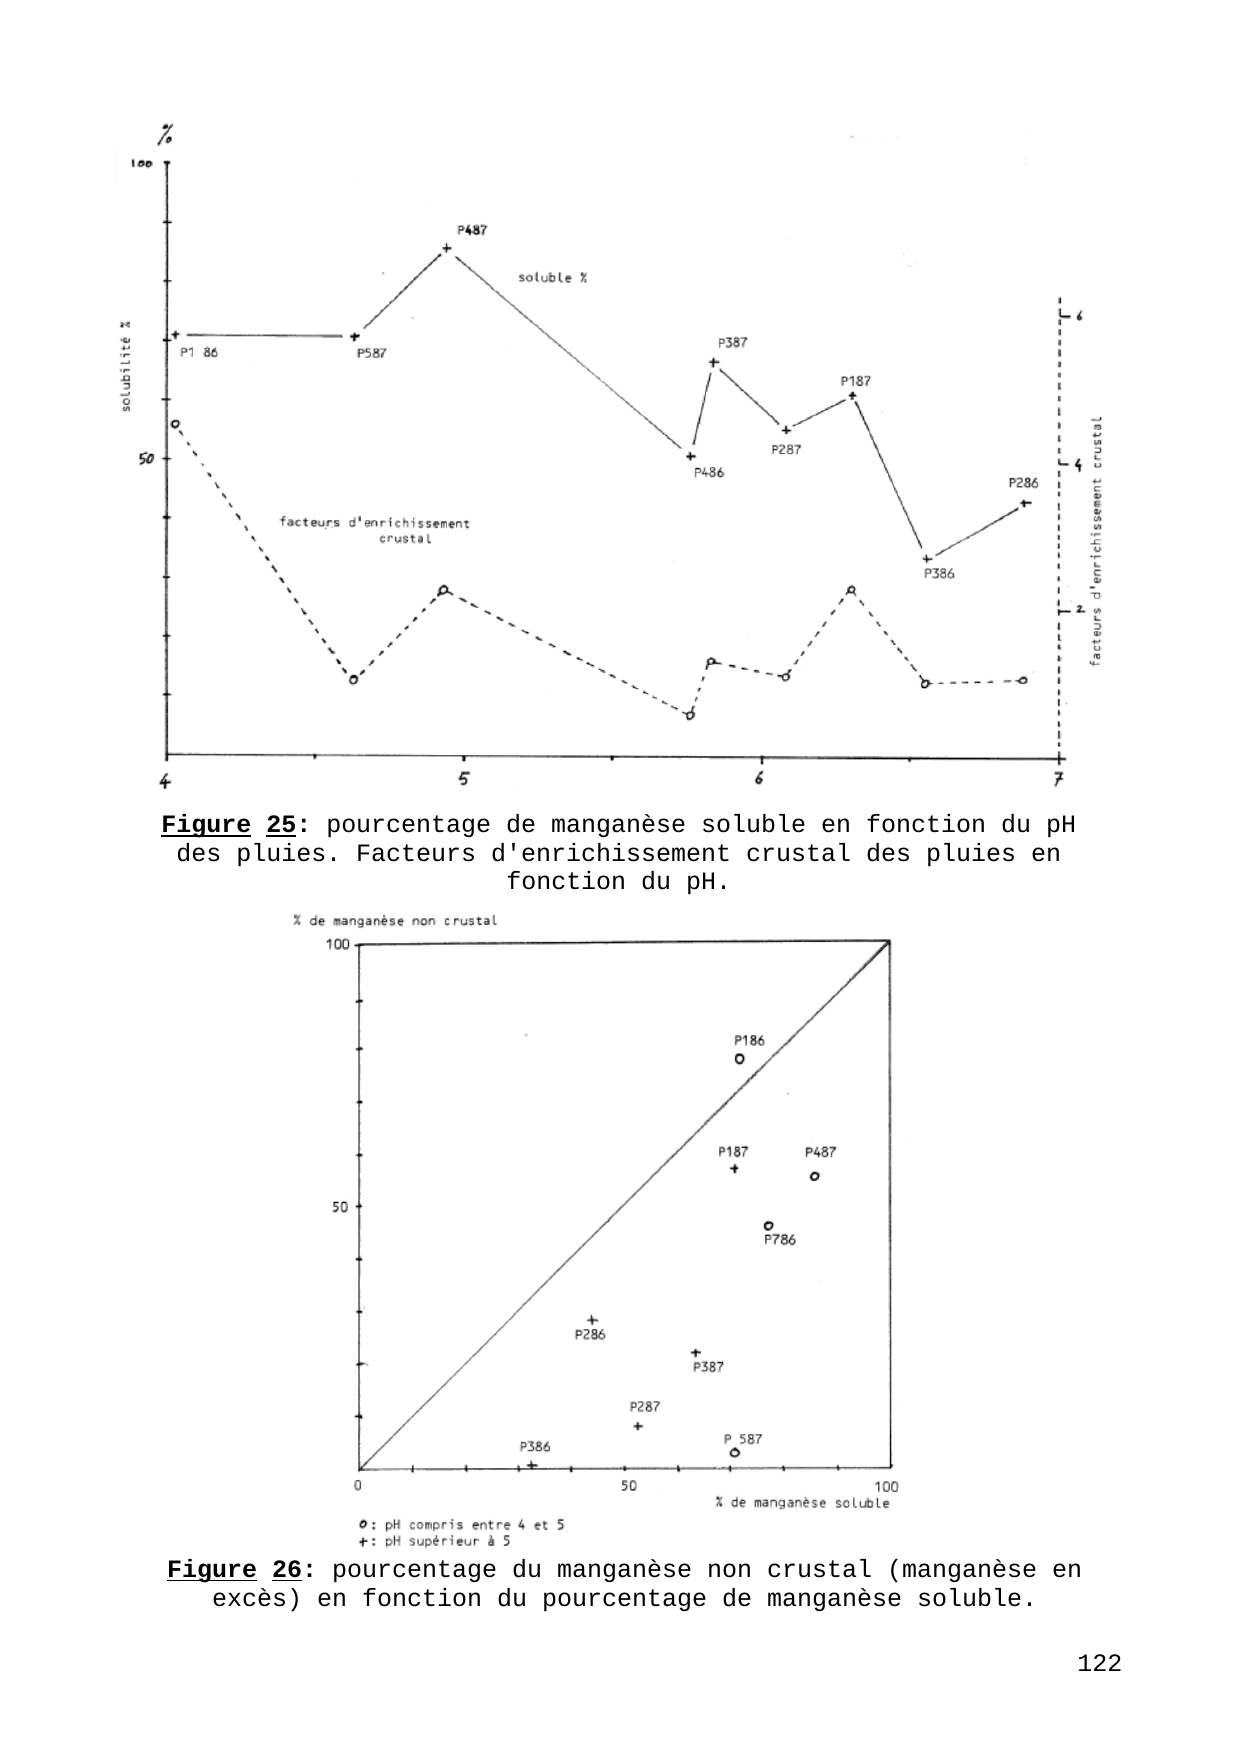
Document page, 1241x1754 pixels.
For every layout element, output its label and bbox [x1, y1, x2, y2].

picture [113, 114, 1109, 799]
picture [285, 908, 915, 1559]
